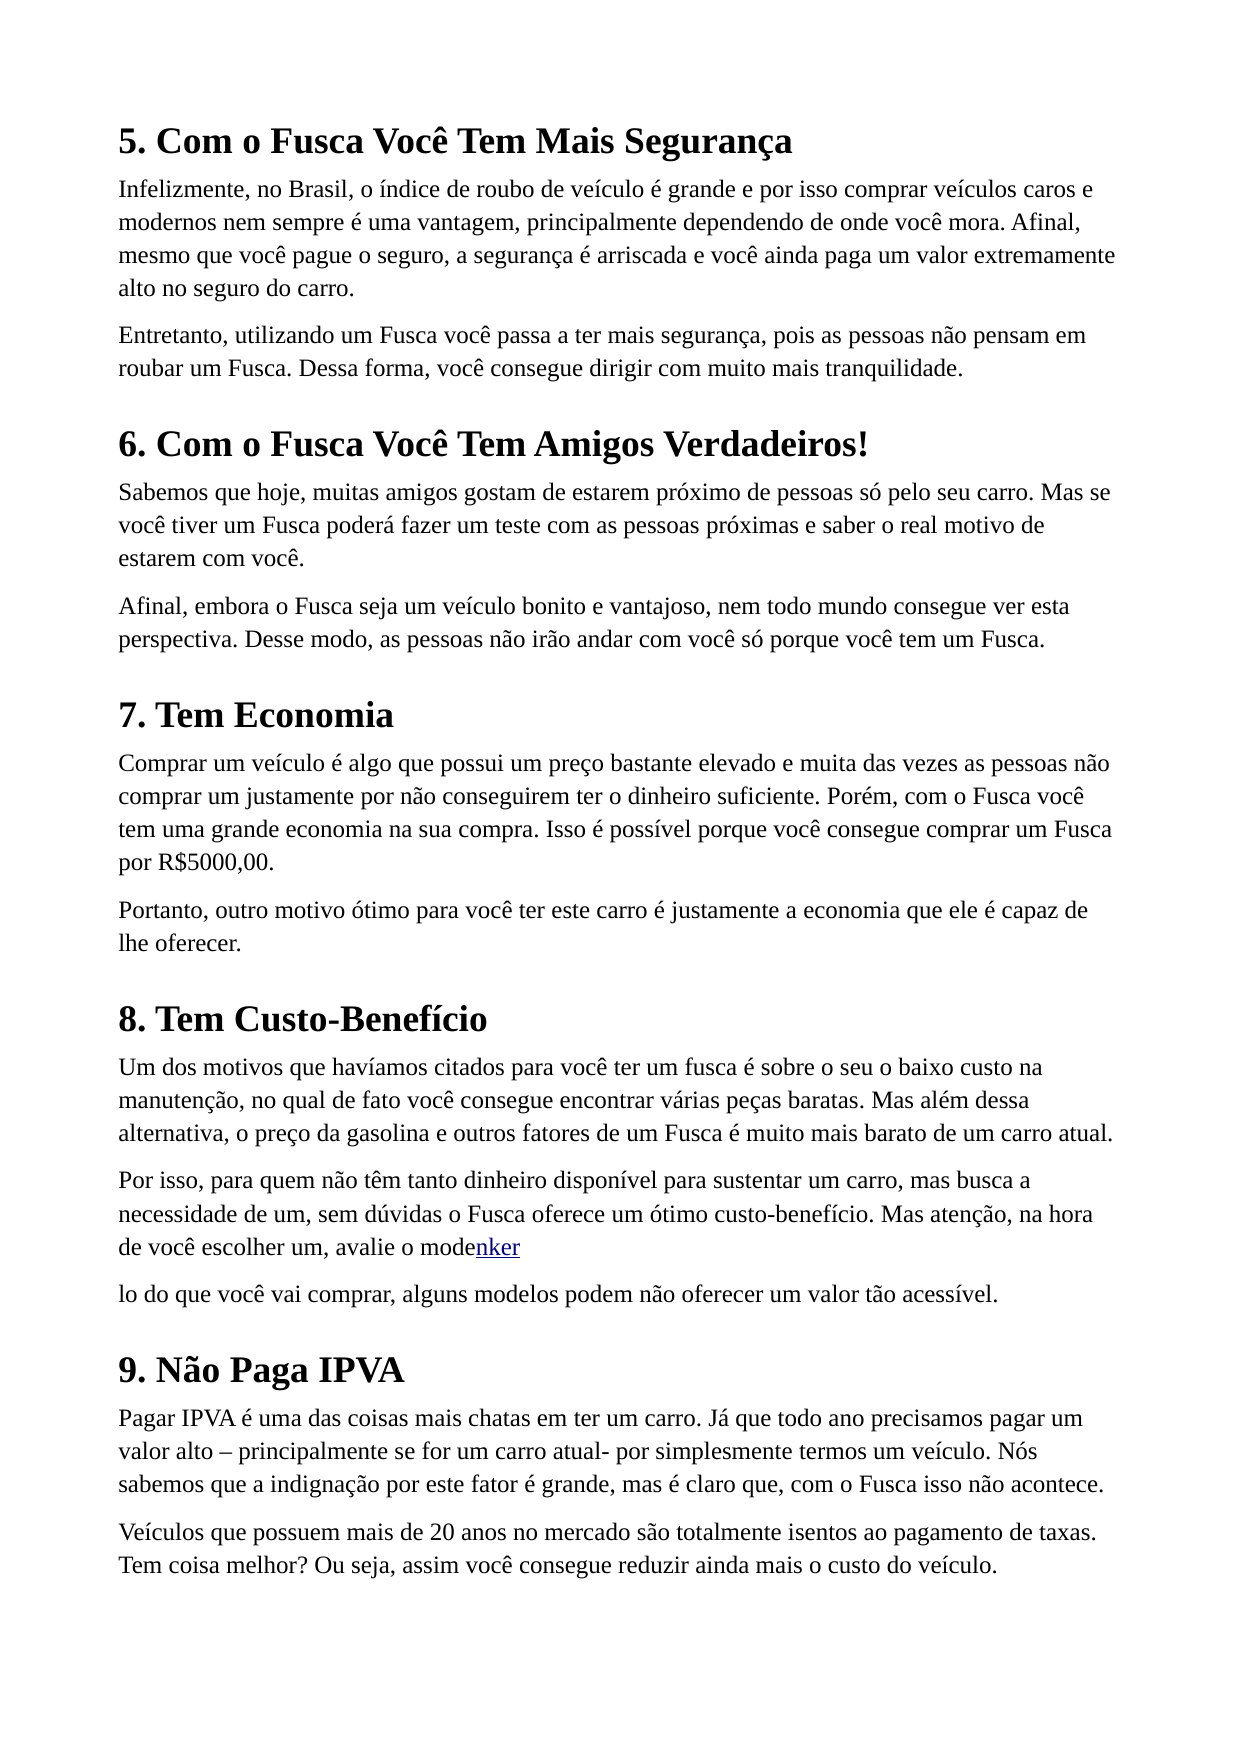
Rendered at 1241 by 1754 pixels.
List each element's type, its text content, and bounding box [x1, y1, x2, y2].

text Um dos motivos que havíamos citados para você ter um fusca é sobre o seu o baixo custo na manutenção, no qual de fato você consegue encontrar várias peças baratas. Mas além dessa alternativa, o preço da gasolina e outros fatores de um Fusca é muito mais barato de um carro atual. [118, 1052, 1122, 1147]
text Sabemos que hoje, muitas amigos gostam de estarem próximo de pessoas só pelo seu carro. Mas se você tiver um Fusca poderá fazer um teste com as pessoas próximas e saber o real motivo de estarem com você. [118, 477, 1122, 572]
subtitle 8. Tem Custo-Benefício [118, 996, 1122, 1039]
subtitle 7. Tem Economia [118, 693, 1122, 736]
subtitle 6. Com o Fusca Você Tem Amigos Verdadeiros! [118, 422, 1122, 465]
text Infelizmente, no Brasil, o índice de roubo de veículo é grande e por isso comprar veículos caros e modernos nem sempre é uma vantagem, principalmente dependendo de onde você mora. Afinal, mesmo que você pague o seguro, a segurança é arriscada e você ainda paga um valor extremamente alto no seguro do carro. [118, 174, 1122, 302]
text Pagar IPVA é uma das coisas mais chatas em ter um carro. Já que todo ano precisamos pagar um valor alto – principalmente se for um carro atual- por simplesmente termos um veículo. Nós sabemos que a indignação por este fator é grande, mas é claro que, com o Fusca isso não acontece. [118, 1403, 1122, 1498]
text Portanto, outro motivo ótimo para você ter este carro é justamente a economia que ele é capaz de lhe oferecer. [118, 895, 1122, 957]
text Comprar um veículo é algo que possui um preço bastante elevado e muita das vezes as pessoas não comprar um justamente por não conseguirem ter o dinheiro suficiente. Porém, com o Fusca você tem uma grande economia na sua compra. Isso é possível porque você consegue comprar um Fusca por R$5000,00. [118, 748, 1122, 876]
text Afinal, embora o Fusca seja um veículo bonito e vantajoso, nem todo mundo consegue ver esta perspectiva. Desse modo, as pessoas não irão andar com você só porque você tem um Fusca. [118, 591, 1122, 653]
subtitle 5. Com o Fusca Você Tem Mais Segurança [118, 118, 1122, 161]
text Entretanto, utilizando um Fusca você passa a ter mais segurança, pois as pessoas não pensam em roubar um Fusca. Dessa forma, você consegue dirigir com muito mais tranquilidade. [118, 320, 1122, 382]
text Por isso, para quem não têm tanto dinheiro disponível para sustentar um carro, mas busca a necessidade de um, sem dúvidas o Fusca oferece um ótimo custo-benefício. Mas atenção, na hora de você escolher um, avalie o modenker [118, 1166, 1122, 1260]
text lo do que você vai comprar, alguns modelos podem não oferecer um valor tão acessível. [118, 1279, 1122, 1308]
subtitle 9. Não Paga IPVA [118, 1348, 1122, 1391]
text Veículos que possuem mais de 20 anos no mercado são totalmente isentos ao pagamento de taxas. Tem coisa melhor? Ou seja, assim você consegue reduzir ainda mais o custo do veículo. [118, 1517, 1122, 1579]
